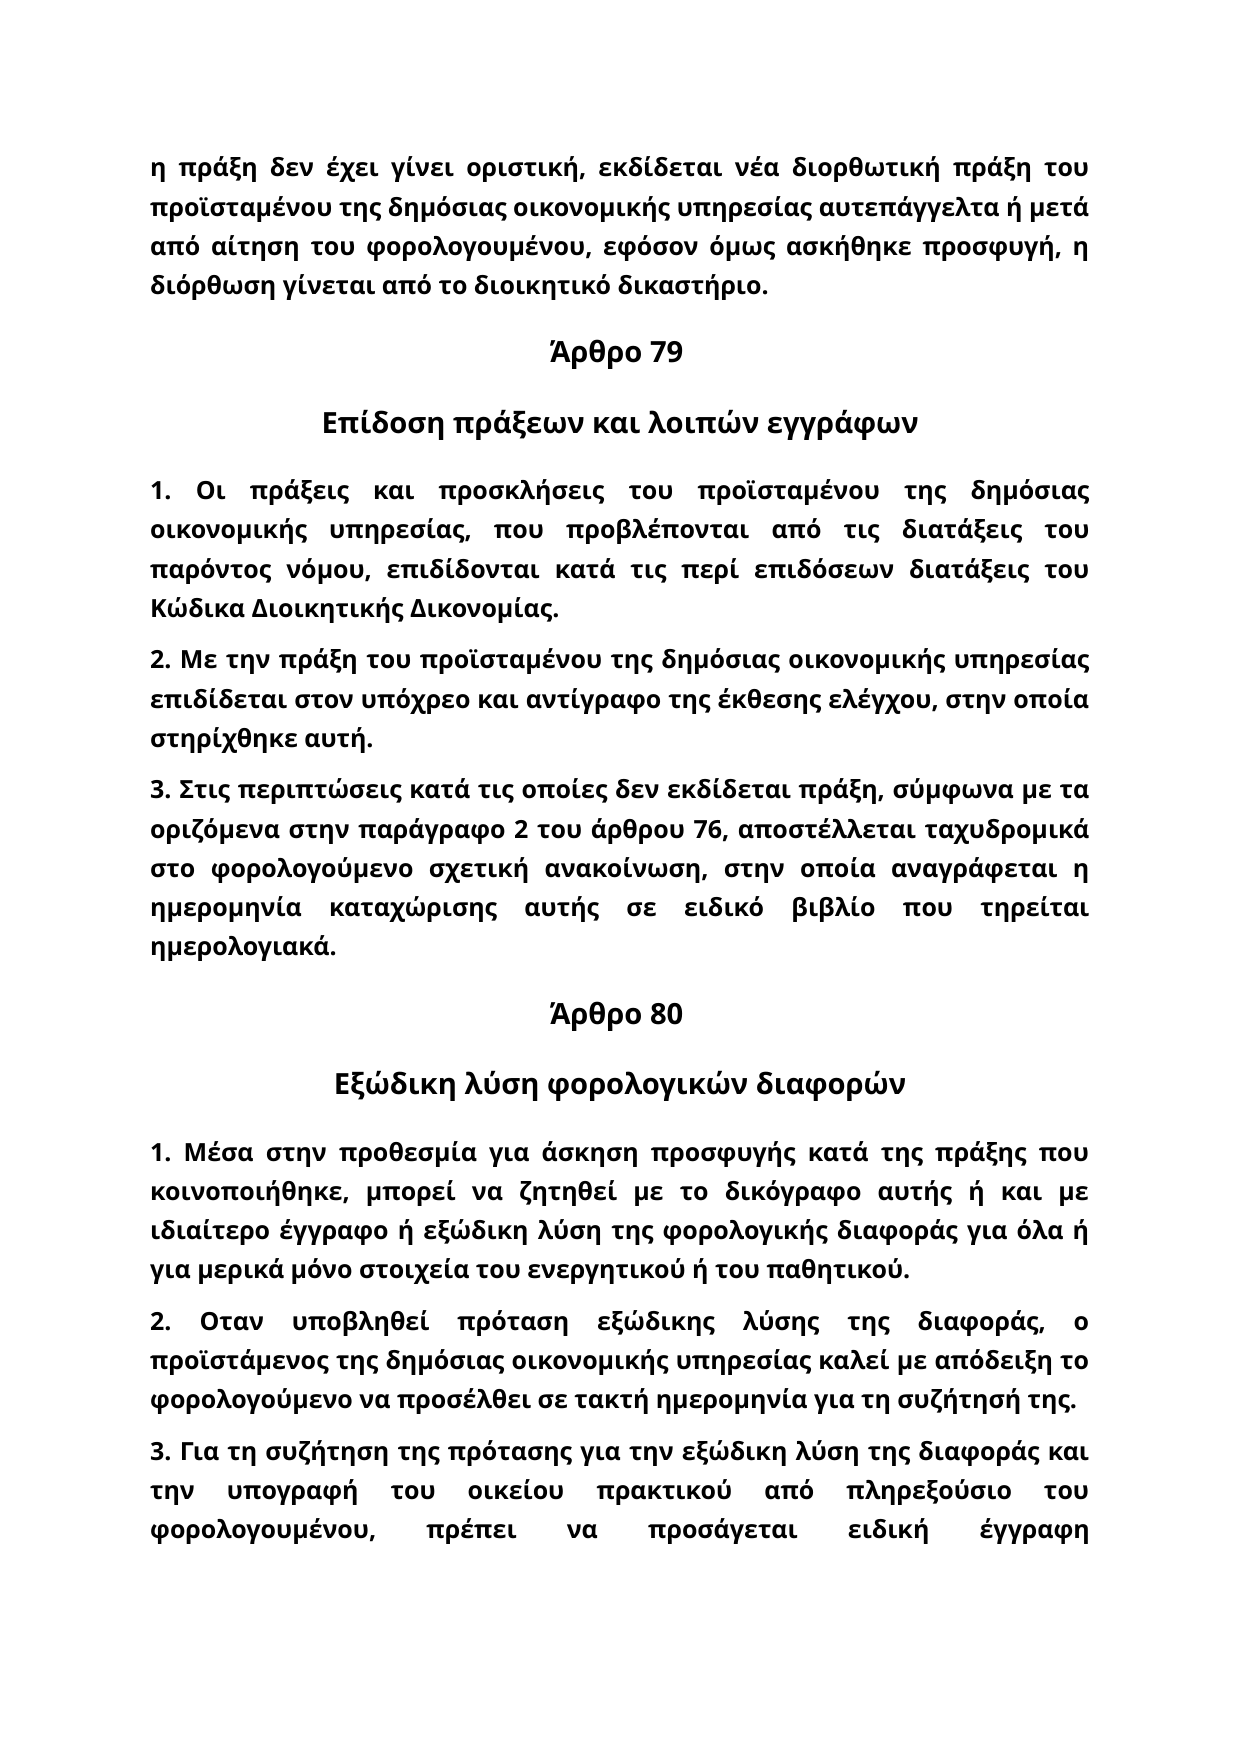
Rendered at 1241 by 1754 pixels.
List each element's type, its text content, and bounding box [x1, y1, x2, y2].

subtitle Εξώδικη λύση φορολογικών διαφορών [150, 1063, 1090, 1103]
text 1. Οι πράξεις και προσκλήσεις του προϊσταμένου της δημόσιας οικονομικής υπηρεσίας, που προβλέπονται από τις διατάξεις του παρόντος νόμου, επιδίδονται κατά τις περί επιδόσεων διατάξεις του Κώδικα Διοικητικής Δικονομίας. [150, 473, 1090, 624]
text 2. Οταν υποβληθεί πρόταση εξώδικης λύσης της διαφοράς, ο προϊστάμενος της δημόσιας οικονομικής υπηρεσίας καλεί με απόδειξη το φορολογούμενο να προσέλθει σε τακτή ημερομηνία για τη συζήτησή της. [150, 1303, 1090, 1416]
text 2. Με την πράξη του προϊσταμένου της δημόσιας οικονομικής υπηρεσίας επιδίδεται στον υπόχρεο και αντίγραφο της έκθεσης ελέγχου, στην οποία στηρίχθηκε αυτή. [150, 642, 1090, 754]
text 3. Για τη συζήτηση της πρότασης για την εξώδικη λύση της διαφοράς και την υπογραφή του οικείου πρακτικού από πληρεξούσιο του φορολογουμένου, πρέπει να προσάγεται ειδική έγγραφη [150, 1433, 1090, 1546]
text 3. Στις περιπτώσεις κατά τις οποίες δεν εκδίδεται πράξη, σύμφωνα με τα οριζόμενα στην παράγραφο 2 του άρθρου 76, αποστέλλεται ταχυδρομικά στο φορολογούμενο σχετική ανακοίνωση, στην οποία αναγράφεται η ημερομηνία καταχώρισης αυτής σε ειδικό βιβλίο που τηρείται ημερολογιακά. [150, 772, 1090, 963]
text 1. Μέσα στην προθεσμία για άσκηση προσφυγής κατά της πράξης που κοινοποιήθηκε, μπορεί να ζητηθεί με το δικόγραφο αυτής ή και με ιδιαίτερο έγγραφο ή εξώδικη λύση της φορολογικής διαφοράς για όλα ή για μερικά μόνο στοιχεία του ενεργητικού ή του παθητικού. [150, 1134, 1090, 1286]
text η πράξη δεν έχει γίνει οριστική, εκδίδεται νέα διορθωτική πράξη του προϊσταμένου της δημόσιας οικονομικής υπηρεσίας αυτεπάγγελτα ή μετά από αίτηση του φορολογουμένου, εφόσον όμως ασκήθηκε προσφυγή, η διόρθωση γίνεται από το διοικητικό δικαστήριο. [150, 150, 1090, 302]
subtitle Άρθρο 80 [150, 993, 1090, 1033]
subtitle Άρθρο 79 [150, 332, 1090, 371]
subtitle Επίδοση πράξεων και λοιπών εγγράφων [150, 402, 1090, 442]
